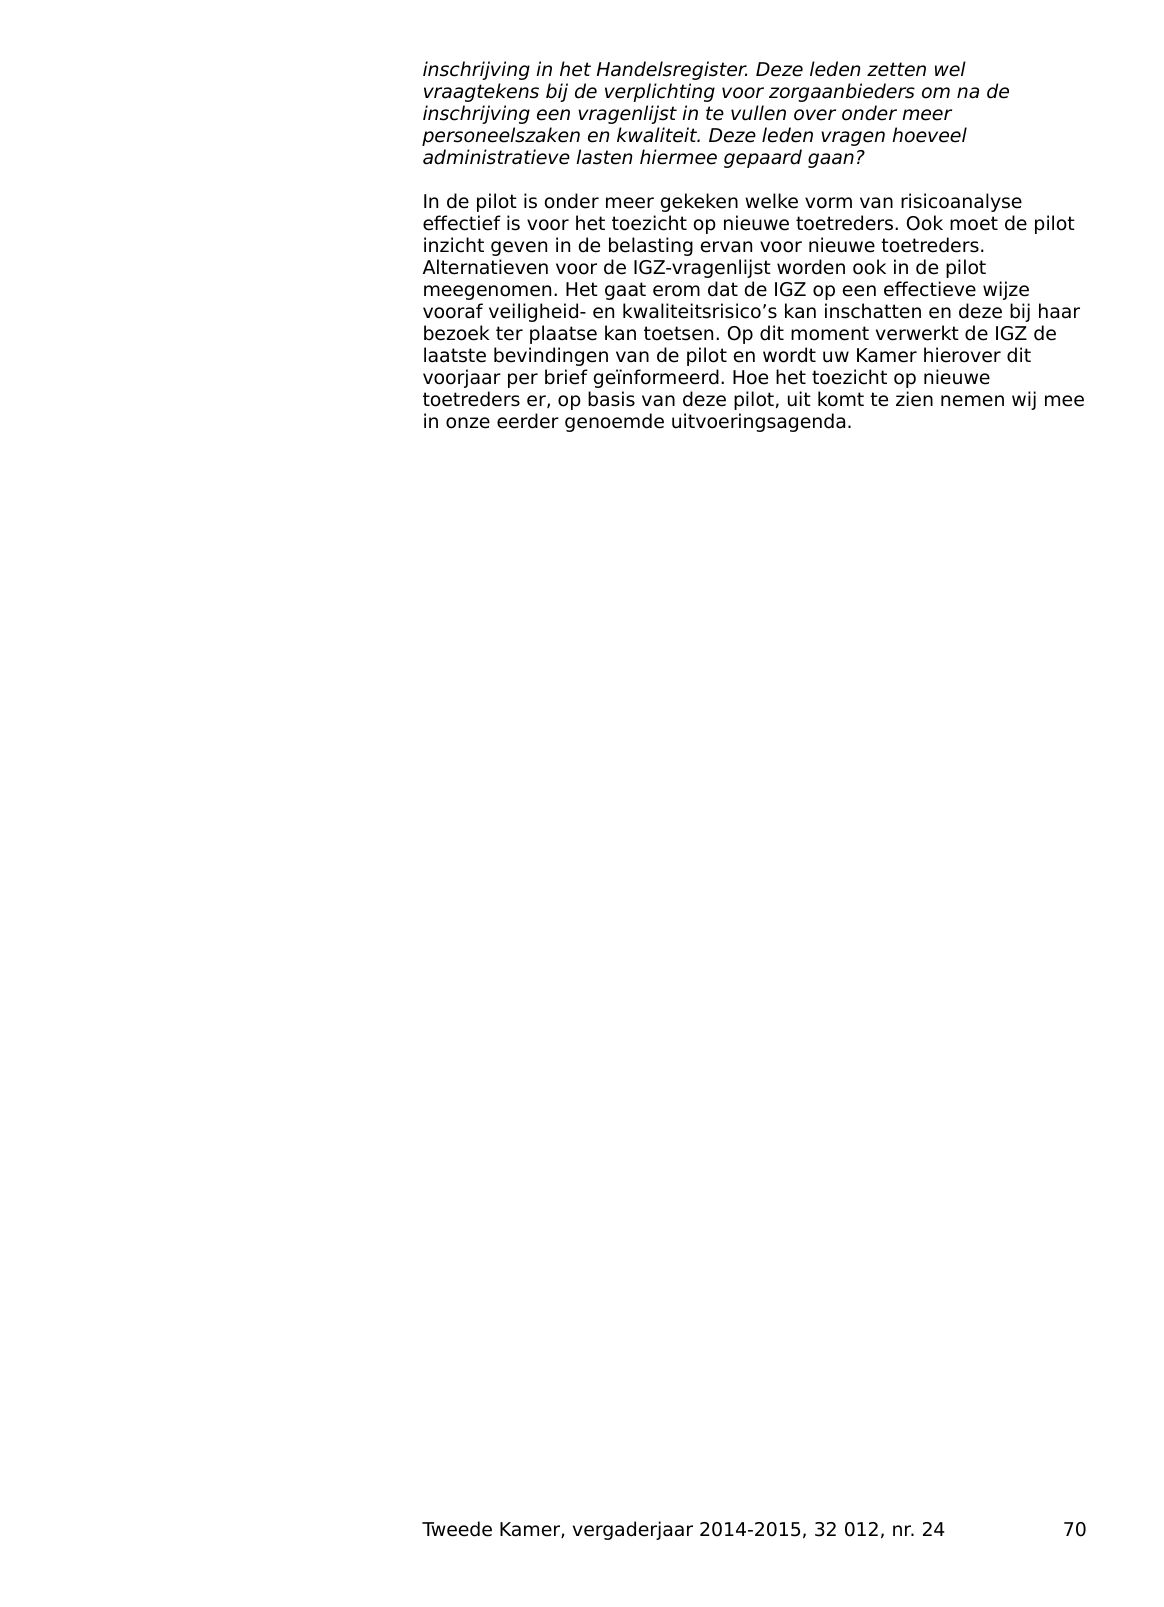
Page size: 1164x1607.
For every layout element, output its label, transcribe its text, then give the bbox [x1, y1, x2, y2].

text inschrijving in het Handelsregister. Deze leden zetten wel vraagtekens bij de verplichting voor zorgaanbieders om na de inschrijving een vragenlijst in te vullen over onder meer personeelszaken en kwaliteit. Deze leden vragen hoeveel administratieve lasten hiermee gepaard gaan? [422, 59, 1087, 169]
text In de pilot is onder meer gekeken welke vorm van risicoanalyse effectief is voor het toezicht op nieuwe toetreders. Ook moet de pilot inzicht geven in de belasting ervan voor nieuwe toetreders. Alternatieven voor de IGZ-vragenlijst worden ook in de pilot meegenomen. Het gaat erom dat de IGZ op een effectieve wijze vooraf veiligheid- en kwaliteitsrisico’s kan inschatten en deze bij haar bezoek ter plaatse kan toetsen. Op dit moment verwerkt de IGZ de laatste bevindingen van de pilot en wordt uw Kamer hierover dit voorjaar per brief geïnformeerd. Hoe het toezicht op nieuwe toetreders er, op basis van deze pilot, uit komt te zien nemen wij mee in onze eerder genoemde uitvoeringsagenda. [422, 191, 1087, 433]
